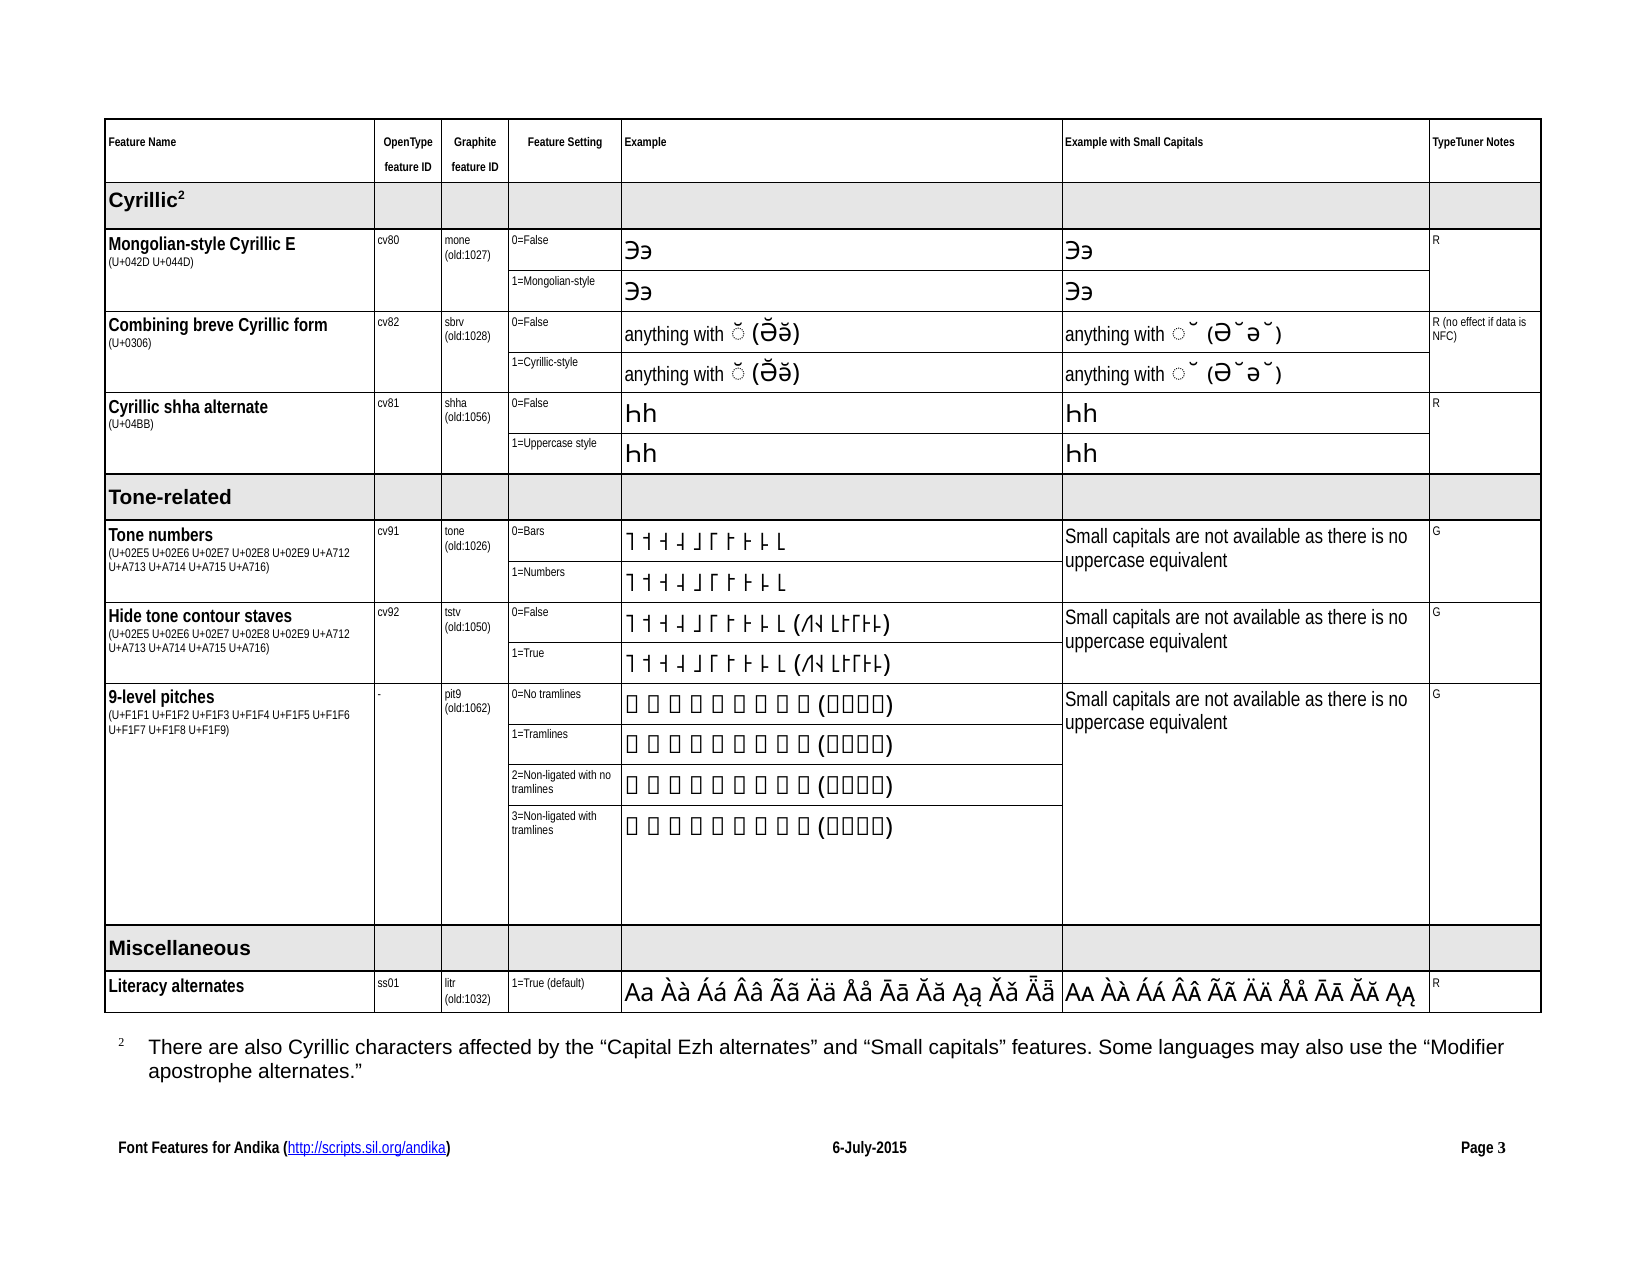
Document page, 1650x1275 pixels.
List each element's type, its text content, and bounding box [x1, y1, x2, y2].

table_header Feature Setting [509, 120, 621, 182]
table_cell Ээ [622, 230, 1062, 270]
table_cell ss01 [375, 972, 441, 1012]
table_cell Cyrillic shha alternate (U+04BB) [106, 393, 374, 473]
table_cell shha (old:1056) [442, 393, 508, 473]
table_cell ˥ ˦ ˧ ˨ ˩ ꜒ ꜓ ꜔ ꜕ ꜖ [622, 521, 1062, 561]
table_cell Combining breve Cyrillic form (U+0306) [106, 312, 374, 392]
table_cell          () [622, 806, 1062, 924]
table_cell ˥ ˦ ˧ ˨ ˩ ꜒ ꜓ ꜔ ꜕ ꜖ (˩˦˥˧˨ ꜖꜓꜒꜔꜕) [622, 643, 1062, 683]
table_cell Aa Àà Áá Ââ Ãã Ää Åå Āā Ăă Ąą Ǎǎ Ǟǟ [622, 972, 1062, 1012]
table_cell Hide tone contour staves (U+02E5 U+02E6 U+02E7 U+02E8 U+02E9 U+A712 U+A713 U+A714 U+A715 U+A716) [106, 603, 374, 683]
table_cell Literacy alternates [106, 972, 374, 1012]
table_header Example [622, 120, 1062, 182]
table_cell anything with ◌̆ (Ә̆ә̆) [1063, 312, 1429, 351]
table_cell 2=Non-ligated with no tramlines [509, 765, 621, 805]
table_cell [375, 926, 441, 970]
table_cell 1=Cyrillic-style [509, 353, 621, 392]
table_cell G [1430, 603, 1540, 683]
table_cell cv92 [375, 603, 441, 683]
table_cell cv91 [375, 521, 441, 602]
table_cell [1430, 926, 1540, 970]
table_cell 1=True [509, 643, 621, 683]
table_cell [509, 475, 621, 519]
table_cell cv80 [375, 230, 441, 311]
table_cell Tone numbers (U+02E5 U+02E6 U+02E7 U+02E8 U+02E9 U+A712 U+A713 U+A714 U+A715 U+A716) [106, 521, 374, 602]
table_cell 1=Tramlines [509, 725, 621, 764]
table_cell R [1430, 393, 1540, 473]
table_cell G [1430, 684, 1540, 924]
table_cell 0=False [509, 393, 621, 433]
table_cell [509, 926, 621, 970]
table_cell ˥ ˦ ˧ ˨ ˩ ꜒ ꜓ ꜔ ꜕ ꜖ [622, 562, 1062, 602]
table_cell pit9 (old:1062) [442, 684, 508, 924]
table_header OpenType feature ID [375, 120, 441, 182]
table_cell Һһ [622, 434, 1062, 473]
table_cell 0=False [509, 312, 621, 351]
table_cell 9-level pitches (U+F1F1 U+F1F2 U+F1F3 U+F1F4 U+F1F5 U+F1F6 U+F1F7 U+F1F8 U+F1F9) [106, 684, 374, 924]
table_cell [1063, 926, 1429, 970]
table_cell cv81 [375, 393, 441, 473]
table_cell Һһ [1063, 393, 1429, 433]
table_cell Tone-related [106, 475, 374, 519]
table_cell Ээ [1063, 230, 1429, 270]
table_cell ˥ ˦ ˧ ˨ ˩ ꜒ ꜓ ꜔ ꜕ ꜖ (˩˦˥˧˨ ꜖꜓꜒꜔꜕) [622, 603, 1062, 642]
table_cell 1=Mongolian-style [509, 271, 621, 311]
table_cell [622, 926, 1062, 970]
table_cell [442, 183, 508, 228]
table_cell 0=False [509, 603, 621, 642]
table_cell Small capitals are not available as there is no uppercase equivalent [1063, 684, 1429, 924]
table_cell 1=Uppercase style [509, 434, 621, 473]
table_cell [1430, 475, 1540, 519]
table_cell [442, 475, 508, 519]
table_cell R [1430, 230, 1540, 311]
table_cell Ээ [1063, 271, 1429, 311]
table_cell          () [622, 684, 1062, 723]
table_cell tstv (old:1050) [442, 603, 508, 683]
table_cell [509, 183, 621, 228]
table_cell 0=False [509, 230, 621, 270]
table_header Example with Small Capitals [1063, 120, 1429, 182]
table_cell Small capitals are not available as there is no uppercase equivalent [1063, 521, 1429, 602]
table_cell Cyrillic [106, 183, 374, 228]
table_cell tone (old:1026) [442, 521, 508, 602]
table_cell [1063, 183, 1429, 228]
table_cell R (no effect if data is NFC) [1430, 312, 1540, 392]
table_cell [622, 183, 1062, 228]
table_cell mone (old:1027) [442, 230, 508, 311]
table_cell [442, 926, 508, 970]
table_cell 0=Bars [509, 521, 621, 561]
table_cell anything with ◌̆ (Ә̆ә̆) [622, 312, 1062, 351]
table_header Graphite feature ID [442, 120, 508, 182]
table_cell          () [622, 765, 1062, 805]
table_cell 0=No tramlines [509, 684, 621, 723]
table_cell litr (old:1032) [442, 972, 508, 1012]
table_header TypeTuner Notes [1430, 120, 1540, 182]
table_cell          () [622, 725, 1062, 764]
table_cell Һһ [1063, 434, 1429, 473]
table_cell Mongolian-style Cyrillic E (U+042D U+044D) [106, 230, 374, 311]
table_cell sbrv (old:1028) [442, 312, 508, 392]
table_cell [375, 475, 441, 519]
table_cell [1430, 183, 1540, 228]
table_cell Aa Àà Áá Ââ Ãã Ää Åå Āā Ăă Ąą [1063, 972, 1429, 1012]
table_cell 1=True (default) [509, 972, 621, 1012]
table_cell G [1430, 521, 1540, 602]
table_cell [375, 183, 441, 228]
table_cell [1063, 475, 1429, 519]
table_cell [622, 475, 1062, 519]
table_cell R [1430, 972, 1540, 1012]
table_cell 1=Numbers [509, 562, 621, 602]
table_cell 3=Non-ligated with tramlines [509, 806, 621, 924]
table_cell Ээ [622, 271, 1062, 311]
table_cell cv82 [375, 312, 441, 392]
table_cell Miscellaneous [106, 926, 374, 970]
table_cell anything with ◌̆ (Ә̆ә̆) [622, 353, 1062, 392]
table_cell - [375, 684, 441, 924]
table_header Feature Name [106, 120, 374, 182]
table_cell Small capitals are not available as there is no uppercase equivalent [1063, 603, 1429, 683]
table_cell Һһ [622, 393, 1062, 433]
table_cell anything with ◌̆ (Ә̆ә̆) [1063, 353, 1429, 392]
